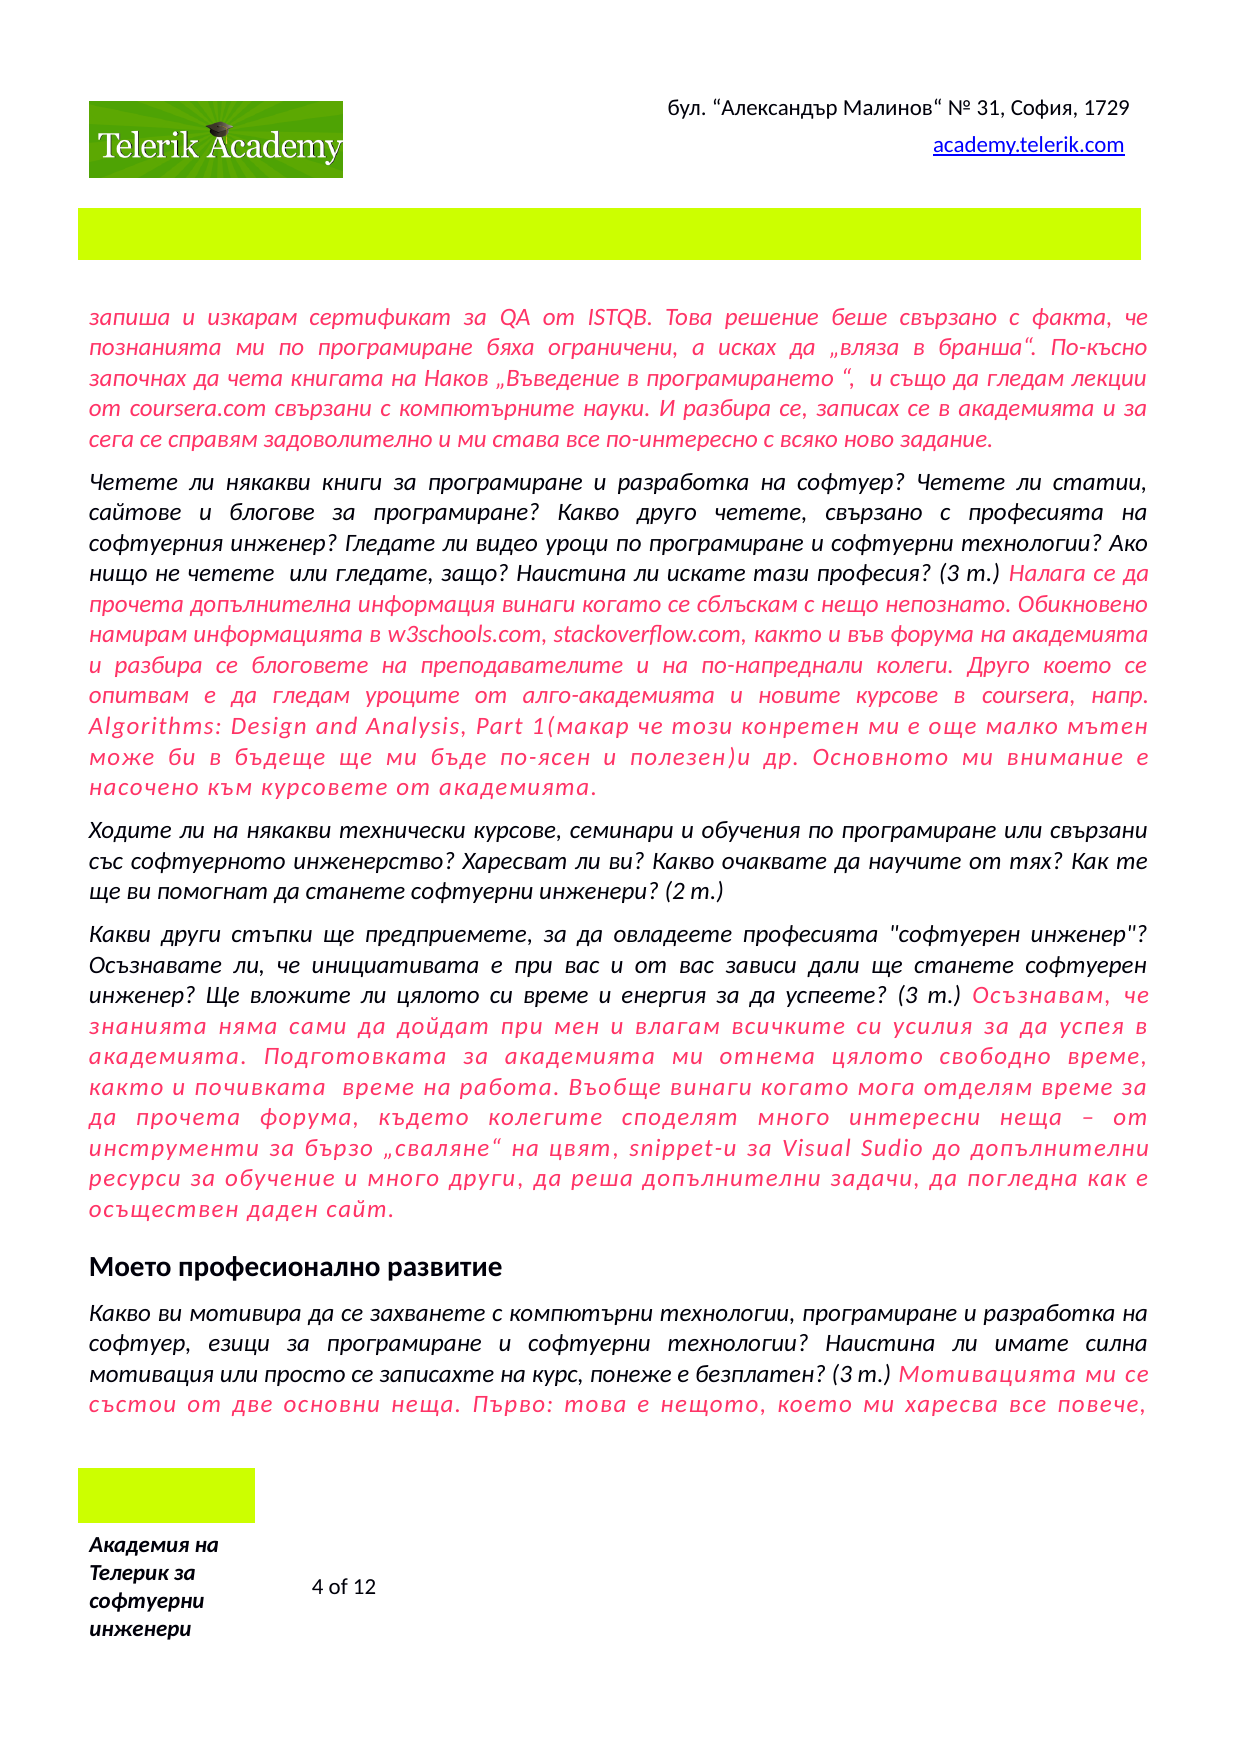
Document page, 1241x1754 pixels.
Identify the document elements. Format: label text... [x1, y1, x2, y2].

text Четете ли някакви книги за програмиране и разработка на софтуер? Четете ли статии, сайтове и блогове за програмиране? Какво друго четете, свързано с професията на софтуерния инженер? Гледате ли видео уроци по програмиране и софтуерни технологии? Ако нищо не четете или гледате, защо? Наистина ли искате тази професия? (3 т.) Налага се да прочета допълнителна информация винаги когато се сблъскам с нещо непознато. Обикновено намирам информацията в w3schools.com, stackoverflow.com, както и във форума на академията и разбира се блоговете на преподавателите и на по-напреднали колеги. Друго което се опитвам е да гледам уроците от алго-академията и новите курсове в coursera, напр. Algorithms: Design and Analysis, Part 1(макар че този конретен ми е още малко мътен може би в бъдеще ще ми бъде по-ясен и полезен)и др. Основното ми внимание е насочено към курсовете от академията. [89, 466, 1152, 802]
picture [89, 101, 343, 178]
subtitle Моето професионално развитие [89, 1248, 1152, 1284]
text запиша и изкарам сертификат за QA от ISTQB. Това решение беше свързано с факта, че познанията ми по програмиране бяха ограничени, а исках да „вляза в бранша“. По-късно започнах да чета книгата на Наков „Въведение в програмирането “, и също да гледам лекции от coursera.com свързани с компютърните науки. И разбира се, записах се в академията и за сега се справям задоволително и ми става все по-интересно с всяко ново задание. [89, 301, 1152, 453]
text Какво ви мотивира да се захванете с компютърни технологии, програмиране и разработка на софтуер, езици за програмиране и софтуерни технологии? Наистина ли имате силна мотивация или просто се записахте на курс, понеже е безплатен? (3 т.) Мотивацията ми се състои от две основни неща. Първо: това е нещото, което ми харесва все повече, [89, 1297, 1152, 1419]
text Ходите ли на някакви технически курсове, семинари и обучения по програмиране или свързани със софтуерното инженерство? Харесват ли ви? Какво очаквате да научите от тях? Как те ще ви помогнат да станете софтуерни инженери? (2 т.) [89, 814, 1152, 906]
text Какви други стъпки ще предприемете, за да овладеете професията "софтуерен инженер"? Осъзнавате ли, че инициативата е при вас и от вас зависи дали ще станете софтуерен инженер? Ще вложите ли цялото си време и енергия за да успеете? (3 т.) Осъзнавам, че знанията няма сами да дойдат при мен и влагам всичките си усилия за да успея в академията. Подготовката за академията ми отнема цялото свободно време, както и почивката време на работа. Въобще винаги когато мога отделям време за да прочета форума, където колегите споделят много интересни неща – от инструменти за бързо „сваляне“ на цвят, snippet-и за Visual Sudio до допълнителни ресурси за обучение и много други, да реша допълнителни задачи, да погледна как е осъществен даден сайт. [89, 918, 1152, 1223]
